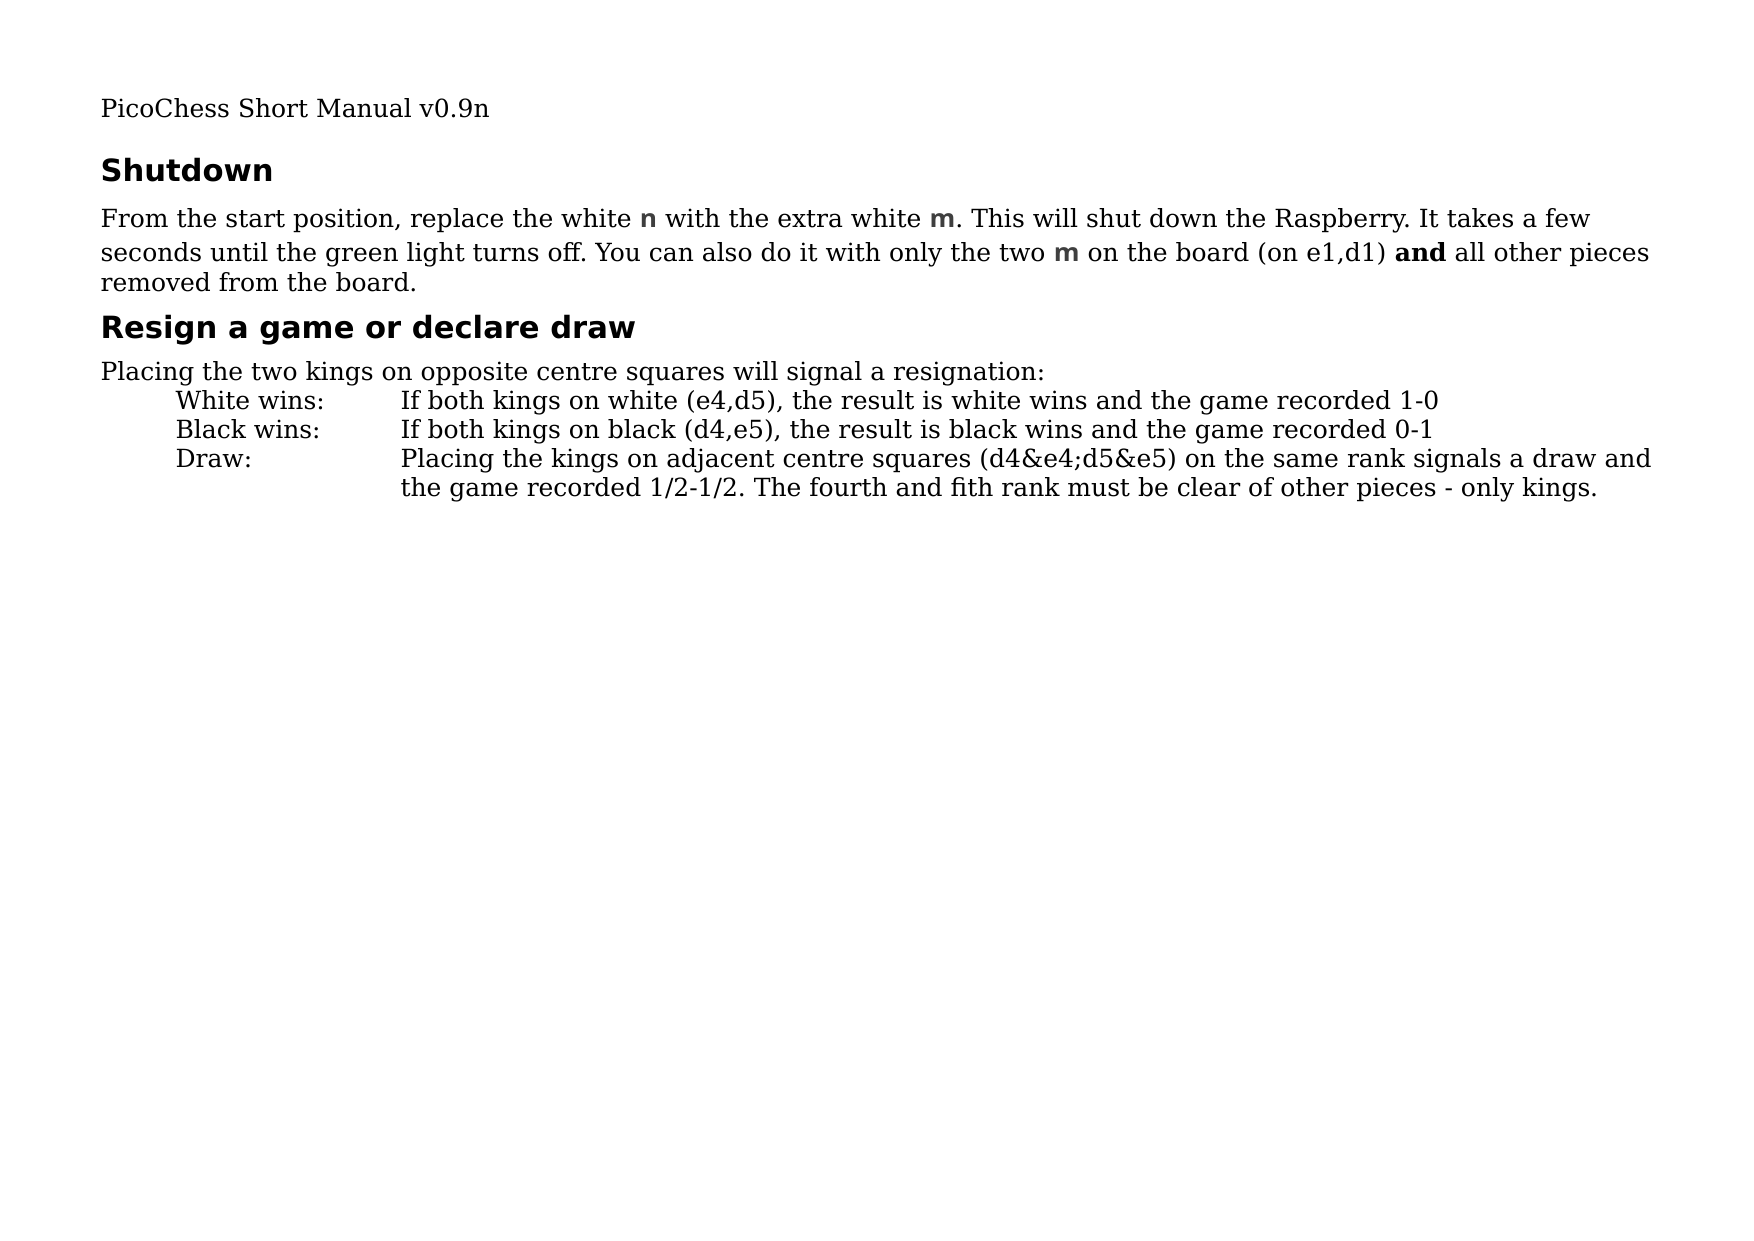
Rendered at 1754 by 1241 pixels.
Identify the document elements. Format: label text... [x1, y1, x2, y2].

subtitle Shutdown [100, 153, 1653, 189]
text White wins: If both kings on white (e4,d5), the result is white wins and the game recorded 1-0 [100, 386, 1653, 415]
subtitle Resign a game or declare draw [100, 309, 1653, 345]
text the game recorded 1/2-1/2. The fourth and fith rank must be clear of other pieces - only kings. [100, 474, 1653, 503]
text From the start position, replace the white n with the extra white m. This will shut down the Raspberry. It takes a few seconds until the green light turns off. You can also do it with only the two m on the board (on e1,d1) and all other pieces removed from the board. [100, 201, 1653, 298]
text Black wins: If both kings on black (d4,e5), the result is black wins and the game recorded 0-1 [100, 415, 1653, 444]
text Placing the two kings on opposite centre squares will signal a resignation: [100, 357, 1653, 386]
text Draw: Placing the kings on adjacent centre squares (d4&e4;d5&e5) on the same rank signals a draw and [100, 444, 1653, 474]
